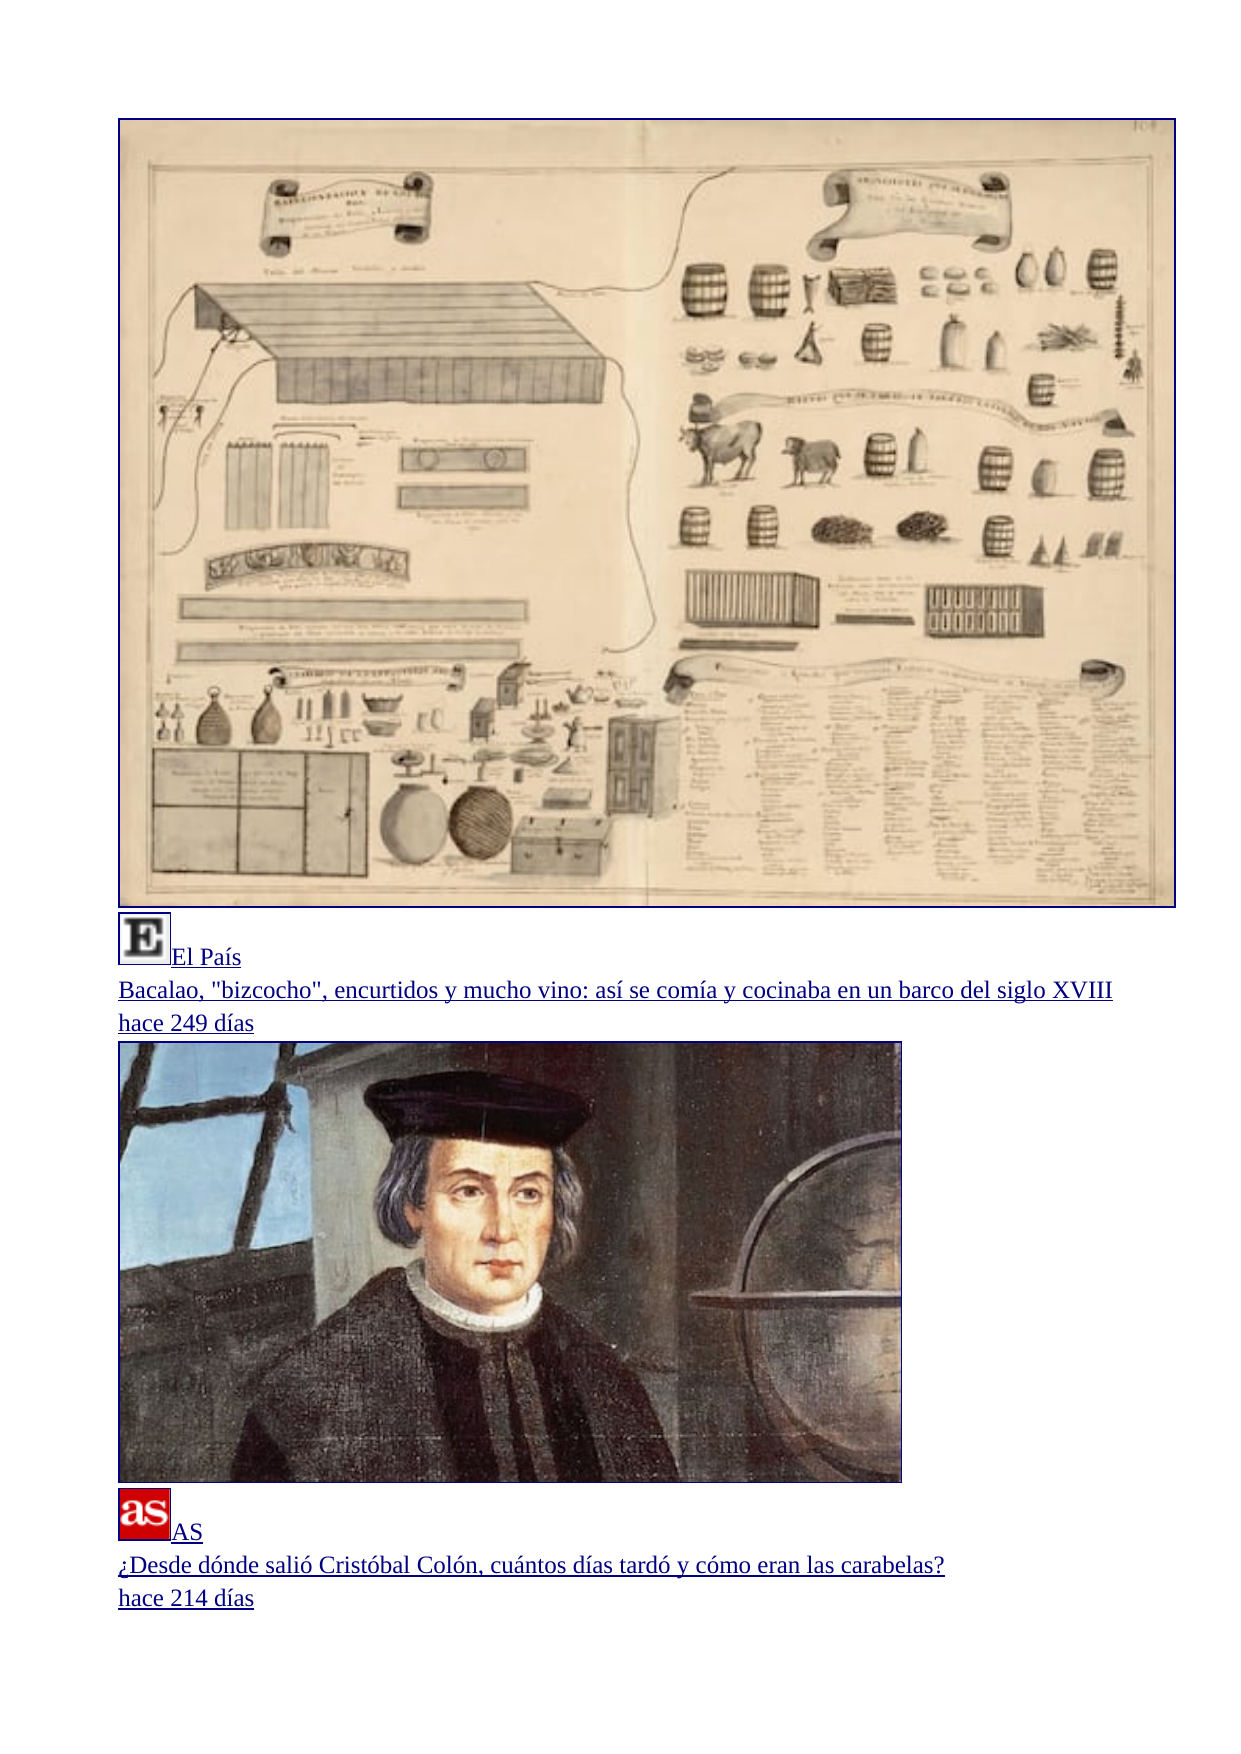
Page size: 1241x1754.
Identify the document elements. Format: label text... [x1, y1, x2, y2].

picture [120, 1043, 901, 1482]
text hace 249 días [118, 1008, 1122, 1037]
text hace 214 días [118, 1583, 1122, 1612]
text ¿Desde dónde salió Cristóbal Colón, cuántos días tardó y cómo eran las carabelas? [118, 1550, 1122, 1579]
text Bacalao, "bizcocho", encurtidos y mucho vino: así se comía y cocinaba en un barco del siglo XVIII [118, 975, 1122, 1004]
picture [120, 914, 170, 964]
picture [120, 1489, 170, 1539]
picture [120, 120, 1174, 906]
text El País [118, 912, 1122, 971]
text AS [118, 1487, 1122, 1546]
